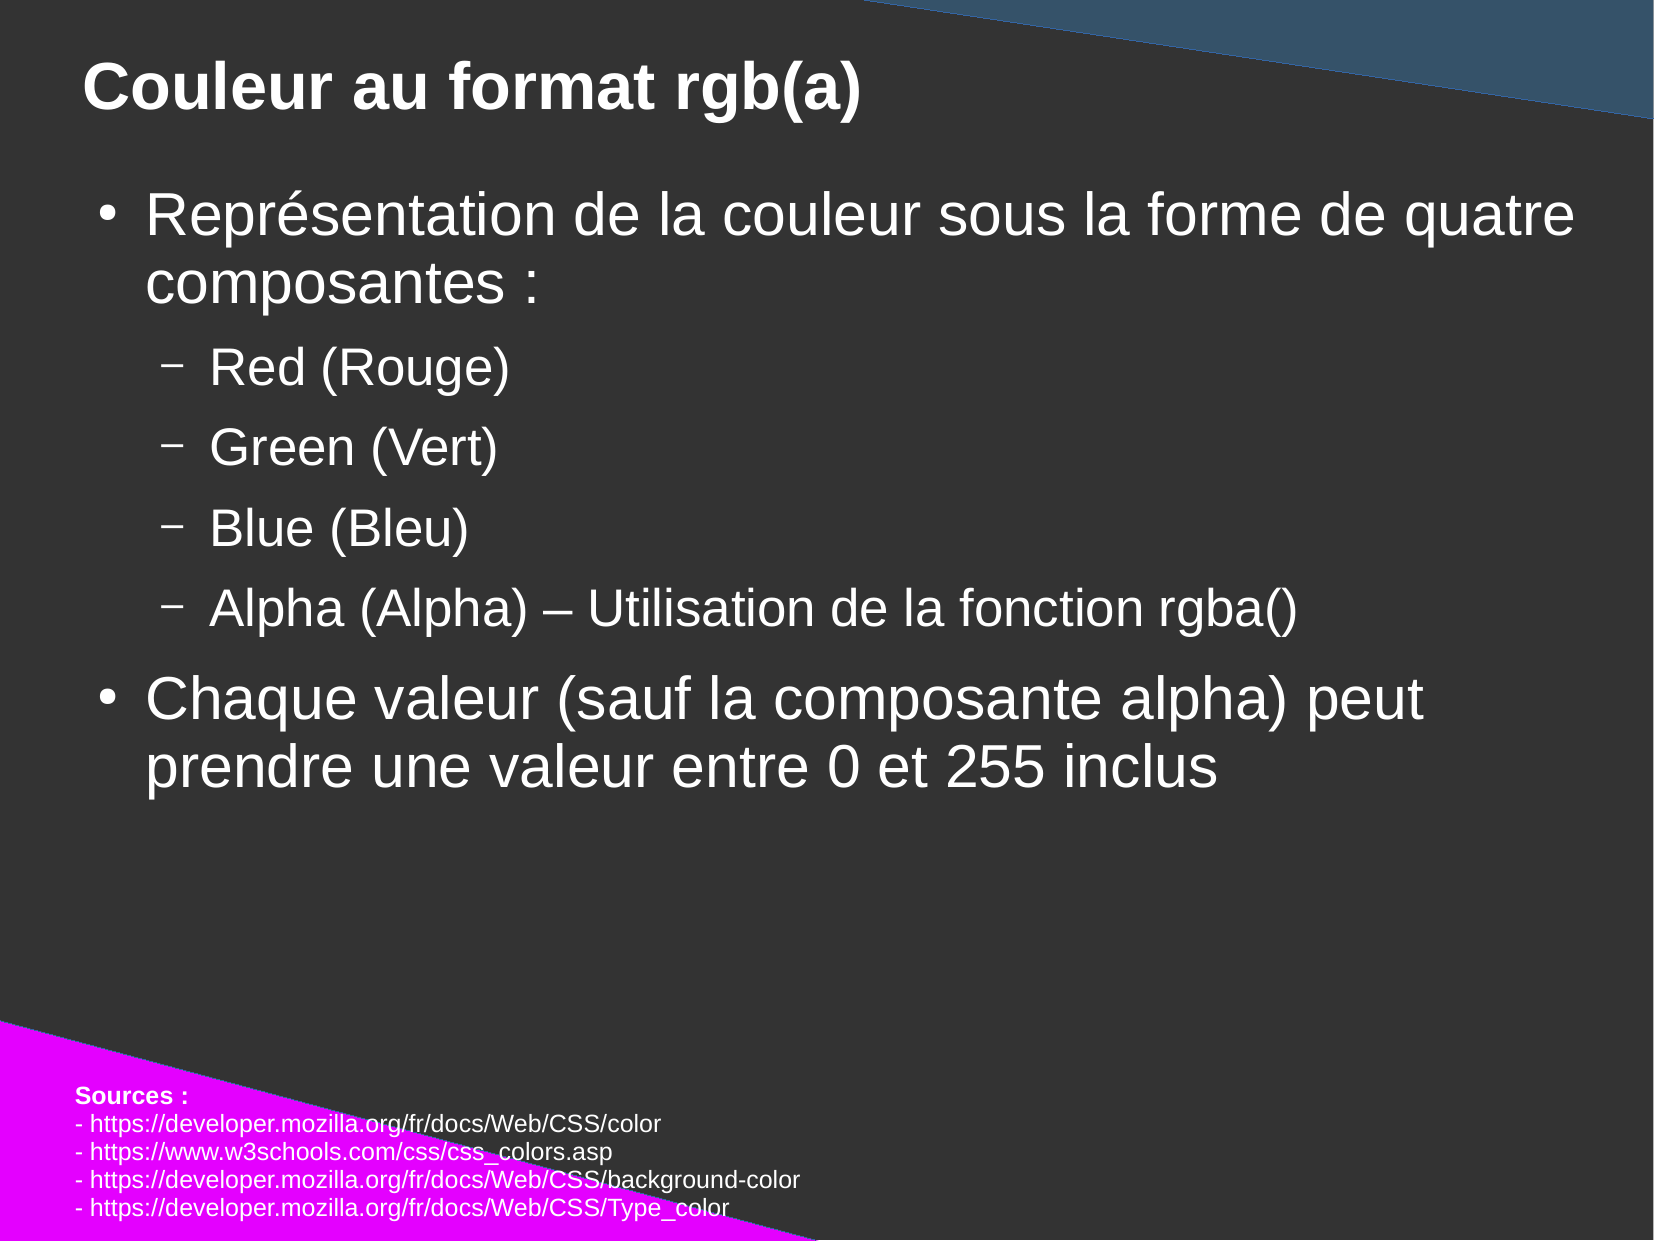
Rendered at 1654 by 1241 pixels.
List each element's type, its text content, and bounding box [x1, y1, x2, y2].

text_box [0, 1020, 199, 1241]
list Représentation de la couleur sous la forme de quatre composantes : Red (Rouge) Green (Vert) Blue (Bleu) Alpha (Alpha) – Utilisation de la fonction rgba() Chaque valeur (sauf la composante alpha) peut prendre une valeur entre 0 et 255 inclus [80, 180, 1605, 804]
title Couleur au format rgb(a) [82, 49, 1571, 162]
text_box Sources : - https://developer.mozilla.org/fr/docs/Web/CSS/color - https://www.w3schools.com/css/css_colors.asp - https://developer.mozilla.org/fr/docs/Web/CSS/background-color - https://developer.mozilla.org/fr/docs/Web/CSS/Type_color [60, 1074, 1546, 1241]
text_box [864, 0, 1654, 119]
